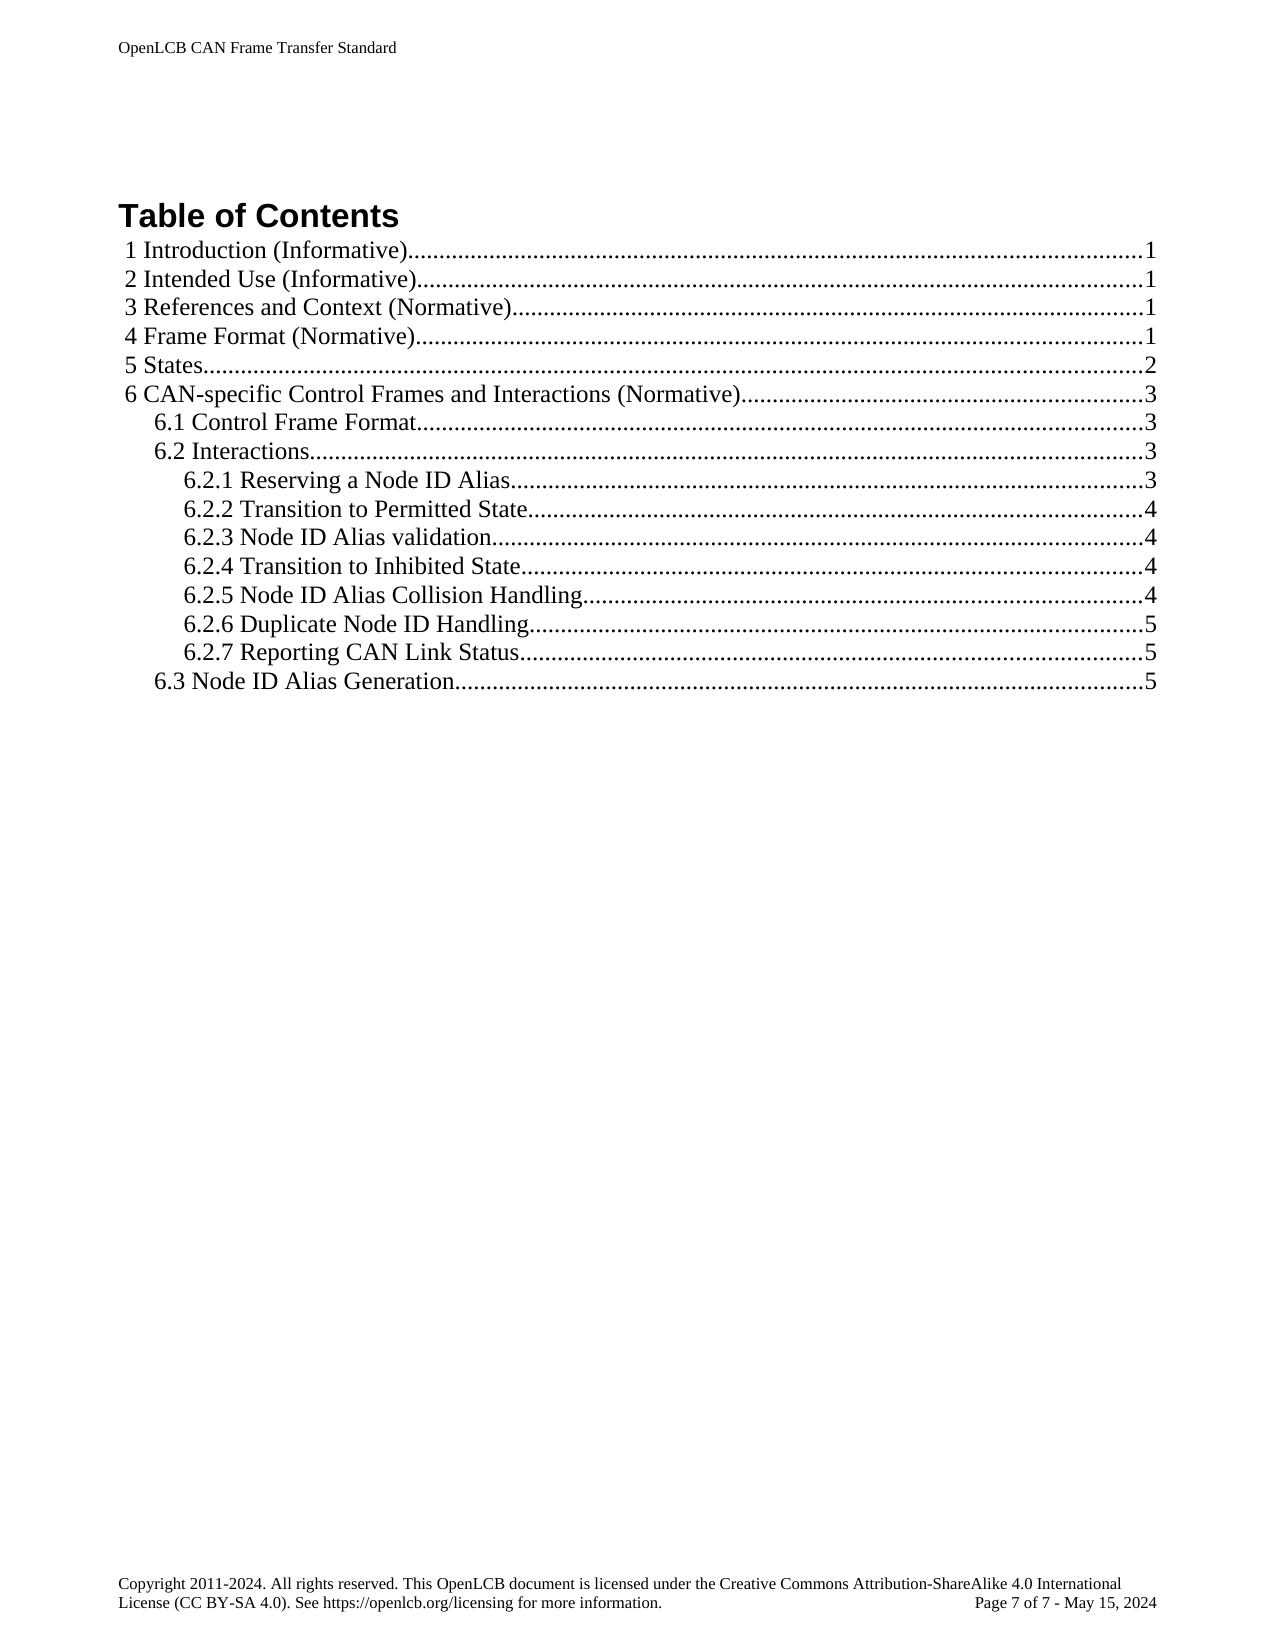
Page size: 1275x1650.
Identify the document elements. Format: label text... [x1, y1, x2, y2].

text 6.1 Control Frame Format 3 [148, 407, 1157, 436]
text 6.2.3 Node ID Alias validation 4 [177, 522, 1157, 551]
text 6.2 Interactions 3 [148, 436, 1157, 465]
subtitle Table of Contents [118, 196, 1157, 235]
text 6.3 Node ID Alias Generation 5 [148, 666, 1157, 695]
text 3 References and Context (Normative) 1 [118, 292, 1157, 321]
text 6.2.2 Transition to Permitted State 4 [177, 494, 1157, 522]
text 6.2.5 Node ID Alias Collision Handling 4 [177, 580, 1157, 609]
text 6.2.4 Transition to Inhibited State 4 [177, 551, 1157, 580]
text 6.2.1 Reserving a Node ID Alias 3 [177, 465, 1157, 494]
text 2 Intended Use (Informative) 1 [118, 264, 1157, 292]
text 1 Introduction (Informative) 1 [118, 235, 1157, 264]
text 5 States 2 [118, 350, 1157, 379]
text 6.2.6 Duplicate Node ID Handling 5 [177, 609, 1157, 637]
text 6.2.7 Reporting CAN Link Status 5 [177, 637, 1157, 666]
text 6 CAN-specific Control Frames and Interactions (Normative) 3 [118, 379, 1157, 407]
text 4 Frame Format (Normative) 1 [118, 321, 1157, 350]
